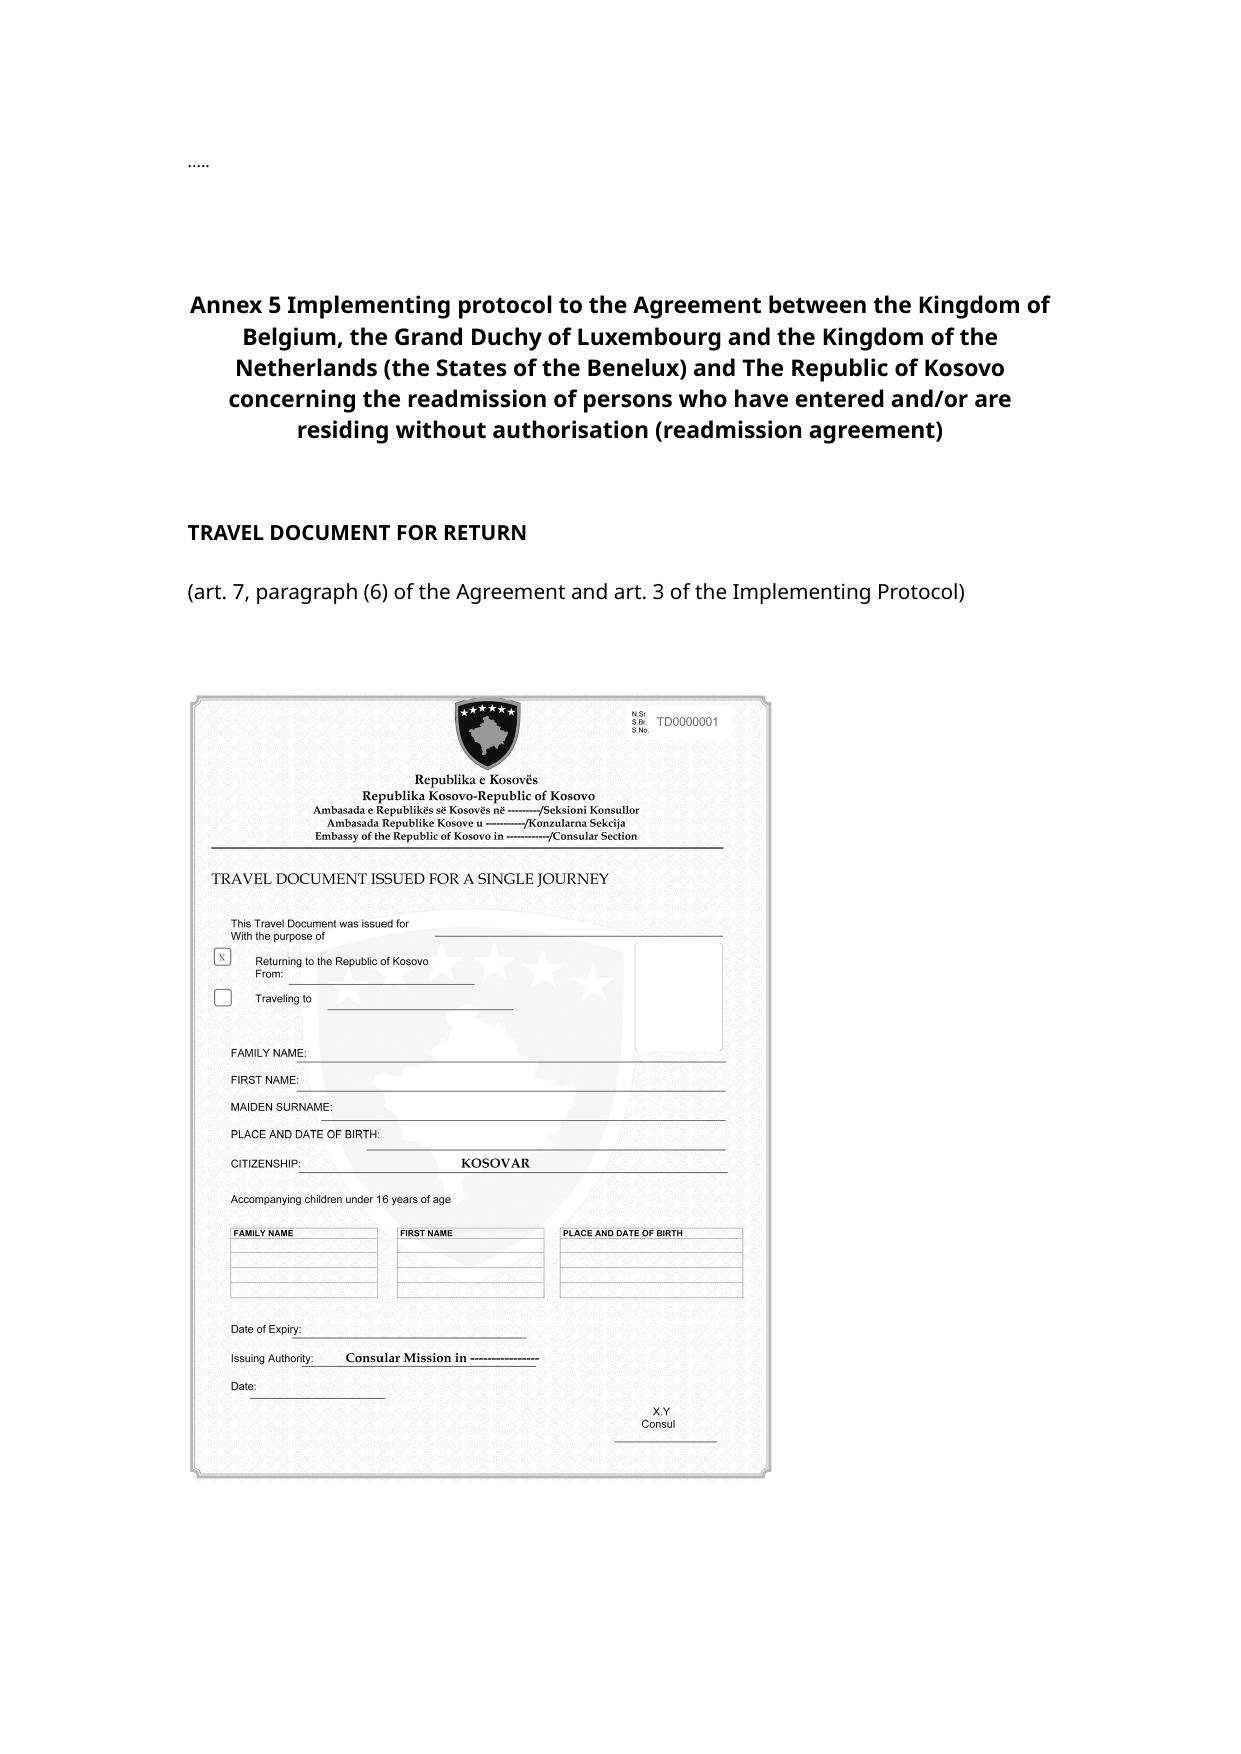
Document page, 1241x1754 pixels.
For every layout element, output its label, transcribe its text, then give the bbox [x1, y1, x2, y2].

table_cell [476, 150, 764, 208]
table_header TRAVEL DOCUMENT FOR RETURN (art. 7, paragraph (6) of the Agreement and art. 3 of the Implementing Protocol) [188, 519, 1053, 635]
table_cell ..... [188, 150, 476, 208]
table_cell [764, 150, 1053, 208]
picture [187, 693, 773, 1481]
subtitle Annex 5 Implementing protocol to the Agreement between the Kingdom of Belgium, the Grand Duchy of Luxembourg and the Kingdom of the Netherlands (the States of the Benelux) and The Republic of Kosovo concerning the readmission of persons who have entered and/or are residing without authorisation (readmission agreement) [187, 289, 1053, 446]
